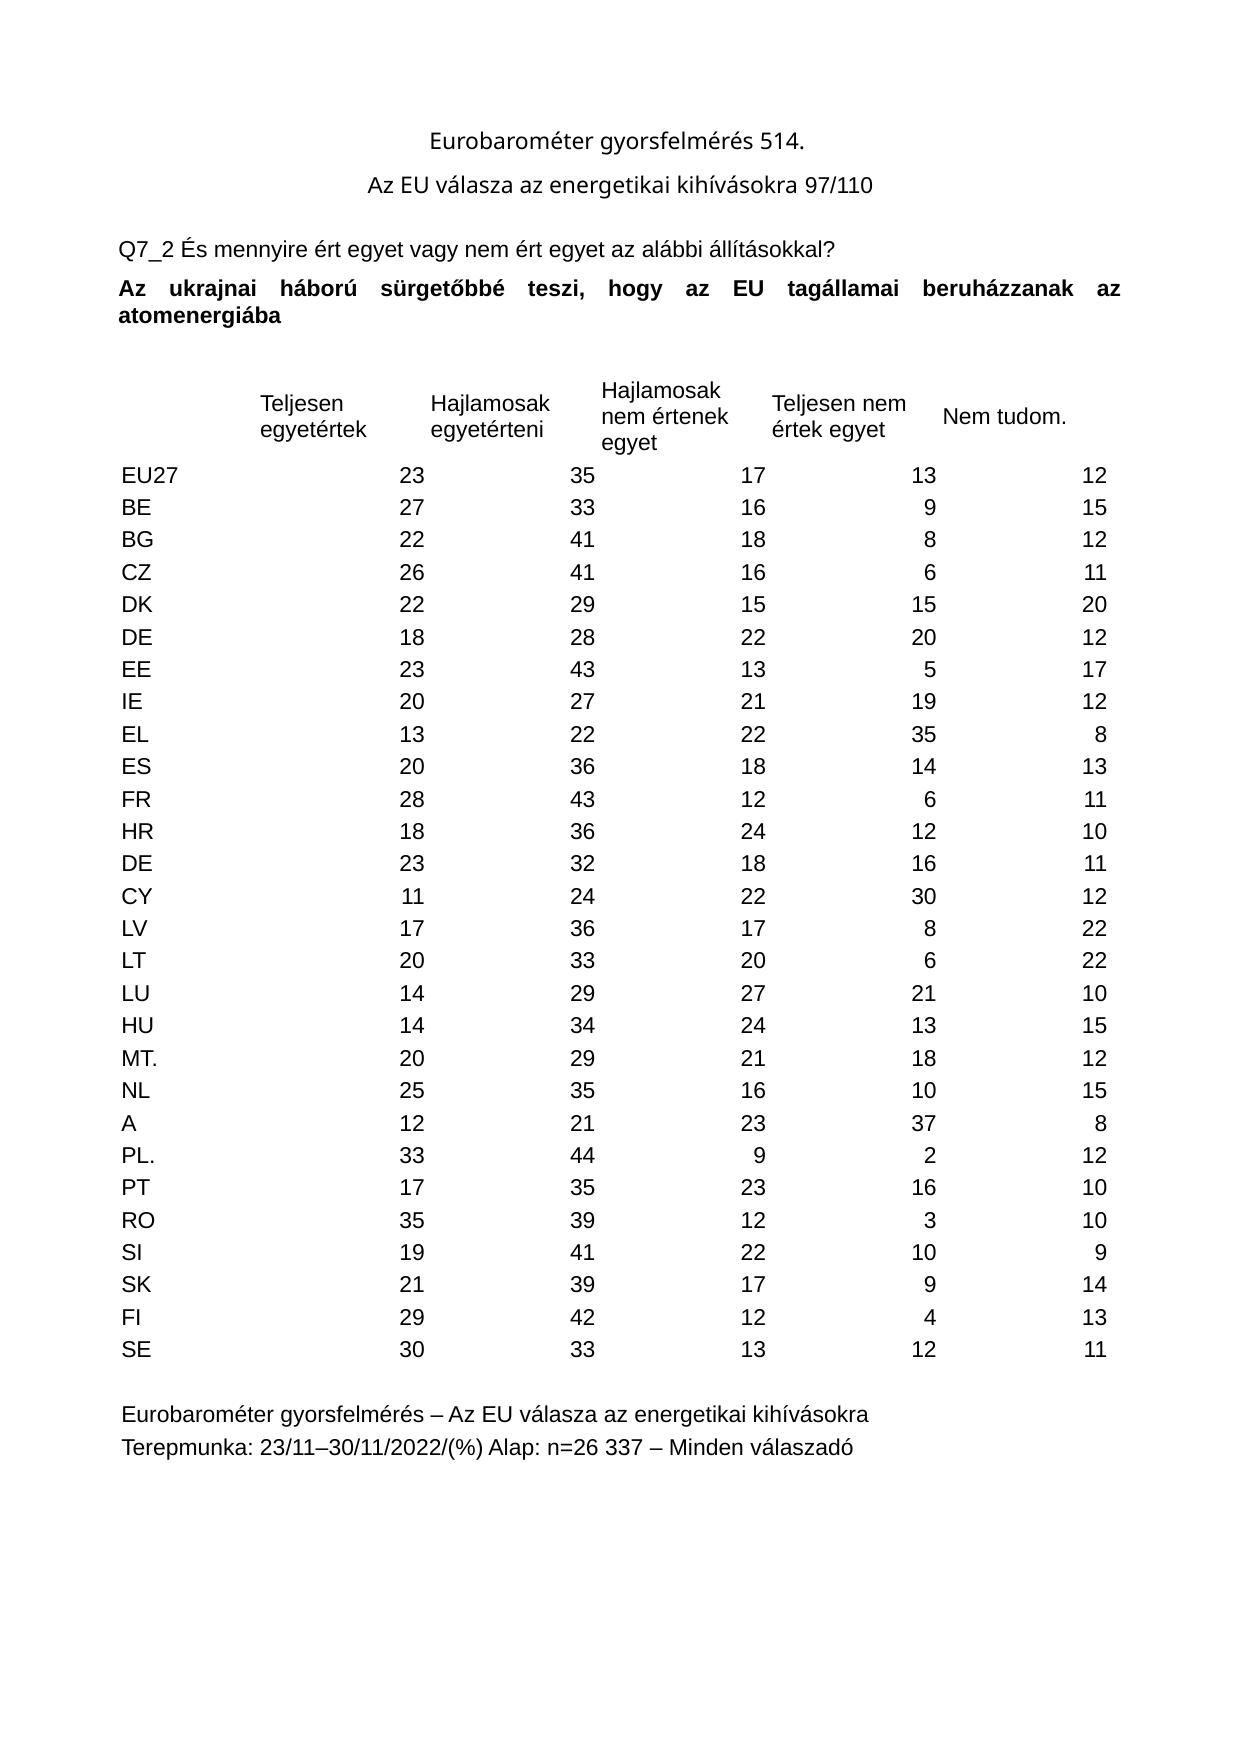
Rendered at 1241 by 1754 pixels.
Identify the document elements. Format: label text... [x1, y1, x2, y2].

table_cell 22 [939, 912, 1110, 944]
table_cell [257, 1366, 427, 1398]
table_cell SK [118, 1269, 257, 1301]
table_cell 12 [939, 1042, 1110, 1074]
table_header Nem tudom. [939, 374, 1110, 458]
table_cell 18 [598, 523, 769, 556]
table_cell 21 [257, 1269, 427, 1301]
table_cell 11 [939, 783, 1110, 815]
table_cell 20 [257, 945, 427, 977]
table_cell A [118, 1106, 257, 1139]
table_cell 20 [257, 1042, 427, 1074]
table_cell 26 [257, 556, 427, 588]
table_header Hajlamosak nem értenek egyet [598, 374, 769, 458]
table_cell EE [118, 653, 257, 685]
table_cell 35 [769, 718, 939, 750]
table_cell 12 [939, 621, 1110, 653]
table_cell NL [118, 1074, 257, 1106]
table_cell DK [118, 588, 257, 621]
table_cell CZ [118, 556, 257, 588]
table_cell 9 [939, 1236, 1110, 1268]
table_cell 28 [428, 621, 598, 653]
table_cell DE [118, 621, 257, 653]
table_cell 14 [769, 750, 939, 782]
table_cell 24 [428, 880, 598, 912]
table_cell [428, 1366, 598, 1398]
table_cell 16 [769, 847, 939, 880]
table_cell 29 [428, 588, 598, 621]
table_cell 24 [598, 815, 769, 847]
table_cell 18 [257, 621, 427, 653]
table_cell 12 [939, 880, 1110, 912]
table_cell 44 [428, 1139, 598, 1171]
table_cell 17 [598, 912, 769, 944]
table_cell 18 [598, 847, 769, 880]
table_cell 17 [939, 653, 1110, 685]
table_cell 17 [598, 459, 769, 491]
table_cell 2 [769, 1139, 939, 1171]
table_cell EU27 [118, 459, 257, 491]
table_cell 13 [939, 750, 1110, 782]
table_cell [598, 1366, 769, 1398]
table_cell 12 [769, 815, 939, 847]
table_cell 41 [428, 523, 598, 556]
table_cell PT [118, 1171, 257, 1204]
table_cell 8 [939, 718, 1110, 750]
table_cell 36 [428, 912, 598, 944]
table_cell 25 [257, 1074, 427, 1106]
table_cell BG [118, 523, 257, 556]
table_cell 12 [939, 459, 1110, 491]
table_cell 23 [257, 847, 427, 880]
table_cell 12 [598, 1204, 769, 1236]
table_cell 12 [939, 685, 1110, 718]
table_cell [769, 1366, 939, 1398]
table_cell 20 [939, 588, 1110, 621]
table_cell 4 [769, 1301, 939, 1333]
table_cell 33 [428, 491, 598, 523]
table_cell LU [118, 977, 257, 1009]
table_cell 20 [257, 685, 427, 718]
table_cell 27 [598, 977, 769, 1009]
table_cell 18 [598, 750, 769, 782]
table_cell 10 [939, 977, 1110, 1009]
table_cell 8 [769, 523, 939, 556]
table_cell HR [118, 815, 257, 847]
table_cell ES [118, 750, 257, 782]
table_cell 21 [428, 1106, 598, 1139]
table_cell 13 [939, 1301, 1110, 1333]
table_cell LT [118, 945, 257, 977]
table_cell 41 [428, 556, 598, 588]
table_cell 28 [257, 783, 427, 815]
table_cell 35 [428, 1171, 598, 1204]
table_cell 12 [257, 1106, 427, 1139]
table_cell 12 [769, 1333, 939, 1366]
table_cell 22 [598, 718, 769, 750]
table_cell 36 [428, 815, 598, 847]
table_cell 27 [428, 685, 598, 718]
table_cell 21 [598, 685, 769, 718]
table_cell 22 [598, 880, 769, 912]
table_cell MT. [118, 1042, 257, 1074]
table_cell 18 [769, 1042, 939, 1074]
table_cell [939, 1366, 1110, 1398]
table_cell 29 [428, 977, 598, 1009]
table_cell 9 [598, 1139, 769, 1171]
table_cell CY [118, 880, 257, 912]
table_cell 29 [428, 1042, 598, 1074]
table_cell 21 [769, 977, 939, 1009]
table_cell IE [118, 685, 257, 718]
table_cell 36 [428, 750, 598, 782]
table_cell RO [118, 1204, 257, 1236]
table_cell 35 [428, 1074, 598, 1106]
table_cell 19 [769, 685, 939, 718]
table_cell 10 [939, 1171, 1110, 1204]
table_cell 6 [769, 556, 939, 588]
table_cell PL. [118, 1139, 257, 1171]
table_cell 24 [598, 1009, 769, 1042]
table_cell SI [118, 1236, 257, 1268]
table_cell 15 [939, 1009, 1110, 1042]
table_cell FR [118, 783, 257, 815]
table_cell DE [118, 847, 257, 880]
table_cell 14 [257, 1009, 427, 1042]
table_cell 15 [939, 491, 1110, 523]
table_cell 16 [598, 491, 769, 523]
table_cell 3 [769, 1204, 939, 1236]
table_cell 39 [428, 1269, 598, 1301]
table_cell 23 [257, 459, 427, 491]
table_cell 34 [428, 1009, 598, 1042]
table_header Teljesen egyetértek [257, 374, 427, 458]
table_cell 23 [598, 1171, 769, 1204]
table_cell 35 [257, 1204, 427, 1236]
table_cell 11 [939, 556, 1110, 588]
table_cell 11 [257, 880, 427, 912]
table_cell 14 [257, 977, 427, 1009]
table_cell BE [118, 491, 257, 523]
table_cell 37 [769, 1106, 939, 1139]
table_cell 22 [598, 1236, 769, 1268]
table_cell 43 [428, 783, 598, 815]
table_cell 22 [257, 588, 427, 621]
table_cell 9 [769, 491, 939, 523]
table_cell SE [118, 1333, 257, 1366]
table_cell 11 [939, 847, 1110, 880]
table_cell 9 [769, 1269, 939, 1301]
table_cell 19 [257, 1236, 427, 1268]
table_cell 13 [257, 718, 427, 750]
table_cell 16 [598, 1074, 769, 1106]
table_cell 22 [428, 718, 598, 750]
table_cell 42 [428, 1301, 598, 1333]
table_cell 17 [257, 1171, 427, 1204]
table_cell 10 [939, 1204, 1110, 1236]
table_cell 12 [598, 1301, 769, 1333]
table_cell 6 [769, 945, 939, 977]
table_cell 43 [428, 653, 598, 685]
table_cell 18 [257, 815, 427, 847]
table_cell 5 [769, 653, 939, 685]
table_cell 33 [257, 1139, 427, 1171]
table_cell [118, 1366, 257, 1398]
table_cell 29 [257, 1301, 427, 1333]
table_cell EL [118, 718, 257, 750]
table_cell 33 [428, 945, 598, 977]
table_cell 30 [769, 880, 939, 912]
table_cell 15 [598, 588, 769, 621]
table_cell 12 [939, 1139, 1110, 1171]
table_cell FI [118, 1301, 257, 1333]
table_cell HU [118, 1009, 257, 1042]
table_cell 15 [769, 588, 939, 621]
table_cell 14 [939, 1269, 1110, 1301]
table_header [118, 374, 257, 458]
table_cell 23 [598, 1106, 769, 1139]
table_cell 15 [939, 1074, 1110, 1106]
table_cell 13 [769, 1009, 939, 1042]
table_cell LV [118, 912, 257, 944]
table_cell 10 [769, 1074, 939, 1106]
table_cell Eurobarométer gyorsfelmérés – Az EU válasza az energetikai kihívásokra [118, 1398, 1110, 1430]
table_cell Terepmunka: 23/11–30/11/2022/(%) Alap: n=26 337 – Minden válaszadó [118, 1430, 1110, 1463]
table_cell 41 [428, 1236, 598, 1268]
table_cell 12 [939, 523, 1110, 556]
table_header Teljesen nem értek egyet [769, 374, 939, 458]
table_cell 20 [769, 621, 939, 653]
table_cell 20 [598, 945, 769, 977]
table_cell 39 [428, 1204, 598, 1236]
table_cell 20 [257, 750, 427, 782]
table_cell 33 [428, 1333, 598, 1366]
table_cell 30 [257, 1333, 427, 1366]
table_cell 22 [598, 621, 769, 653]
table_cell 21 [598, 1042, 769, 1074]
table_cell 16 [769, 1171, 939, 1204]
table_cell 16 [598, 556, 769, 588]
text Az ukrajnai háború sürgetőbbé teszi, hogy az EU tagállamai beruházzanak az atomenergiába [118, 275, 1122, 328]
table_cell 13 [598, 653, 769, 685]
table_cell 8 [939, 1106, 1110, 1139]
table_cell 13 [769, 459, 939, 491]
table_header Hajlamosak egyetérteni [428, 374, 598, 458]
table_cell 10 [939, 815, 1110, 847]
text Q7_2 És mennyire ért egyet vagy nem ért egyet az alábbi állításokkal? [118, 236, 1122, 262]
table_cell 35 [428, 459, 598, 491]
table_cell 8 [769, 912, 939, 944]
table_cell 22 [939, 945, 1110, 977]
table_cell 17 [257, 912, 427, 944]
table_cell 6 [769, 783, 939, 815]
table_cell 12 [598, 783, 769, 815]
table_cell 23 [257, 653, 427, 685]
table_cell 10 [769, 1236, 939, 1268]
table_cell 13 [598, 1333, 769, 1366]
table_cell 17 [598, 1269, 769, 1301]
table_cell 11 [939, 1333, 1110, 1366]
table_cell 22 [257, 523, 427, 556]
table_cell 32 [428, 847, 598, 880]
table_cell 27 [257, 491, 427, 523]
